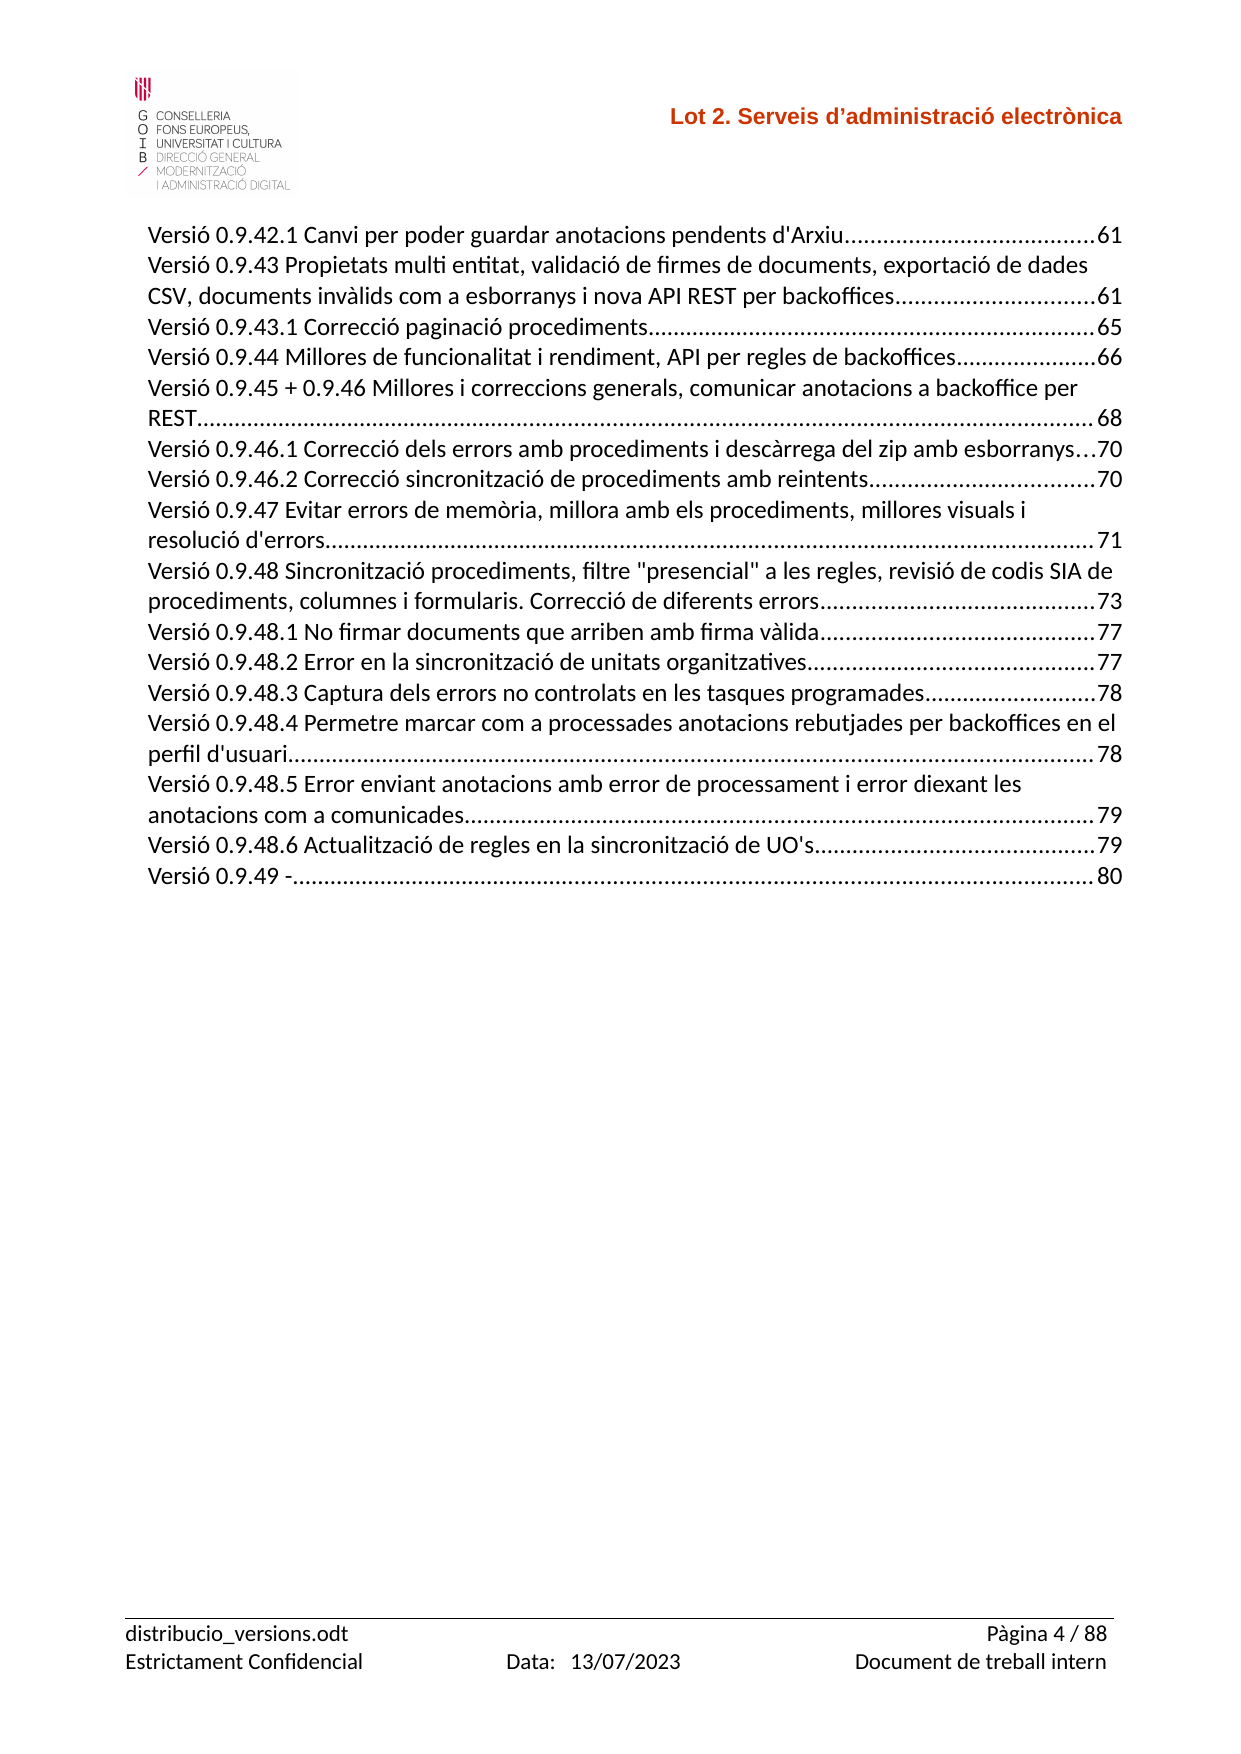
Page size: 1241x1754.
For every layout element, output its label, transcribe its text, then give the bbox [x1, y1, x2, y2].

text Versió 0.9.43.1 Correcció paginació procediments 65 [148, 311, 1122, 341]
text Versió 0.9.48.5 Error enviant anotacions amb error de processament i error diexant les anotacions com a comunicades 79 [148, 768, 1122, 829]
text Versió 0.9.46.2 Correcció sincronització de procediments amb reintents 70 [148, 463, 1122, 494]
picture [126, 70, 299, 197]
text Versió 0.9.48.4 Permetre marcar com a processades anotacions rebutjades per backoffices en el perfil d'usuari 78 [148, 707, 1122, 768]
text Versió 0.9.43 Propietats multi entitat, validació de firmes de documents, exportació de dades CSV, documents invàlids com a esborranys i nova API REST per backoffices 61 [148, 250, 1122, 311]
text Versió 0.9.48 Sincronització procediments, filtre "presencial" a les regles, revisió de codis SIA de procediments, columnes i formularis. Correcció de diferents errors 73 [148, 555, 1122, 616]
text Versió 0.9.48.6 Actualització de regles en la sincronització de UO's 79 [148, 829, 1122, 860]
text Versió 0.9.42.1 Canvi per poder guardar anotacions pendents d'Arxiu 61 [148, 219, 1122, 250]
text Versió 0.9.48.1 No firmar documents que arriben amb firma vàlida 77 [148, 616, 1122, 646]
text Versió 0.9.44 Millores de funcionalitat i rendiment, API per regles de backoffices 66 [148, 341, 1122, 372]
text Versió 0.9.47 Evitar errors de memòria, millora amb els procediments, millores visuals i resolució d'errors 71 [148, 494, 1122, 555]
text Versió 0.9.48.2 Error en la sincronització de unitats organitzatives 77 [148, 646, 1122, 677]
text Versió 0.9.45 + 0.9.46 Millores i correccions generals, comunicar anotacions a backoffice per REST 68 [148, 372, 1122, 433]
text Versió 0.9.46.1 Correcció dels errors amb procediments i descàrrega del zip amb esborranys 70 [148, 433, 1122, 463]
text Versió 0.9.48.3 Captura dels errors no controlats en les tasques programades 78 [148, 677, 1122, 707]
text Versió 0.9.49 - 80 [148, 860, 1122, 891]
